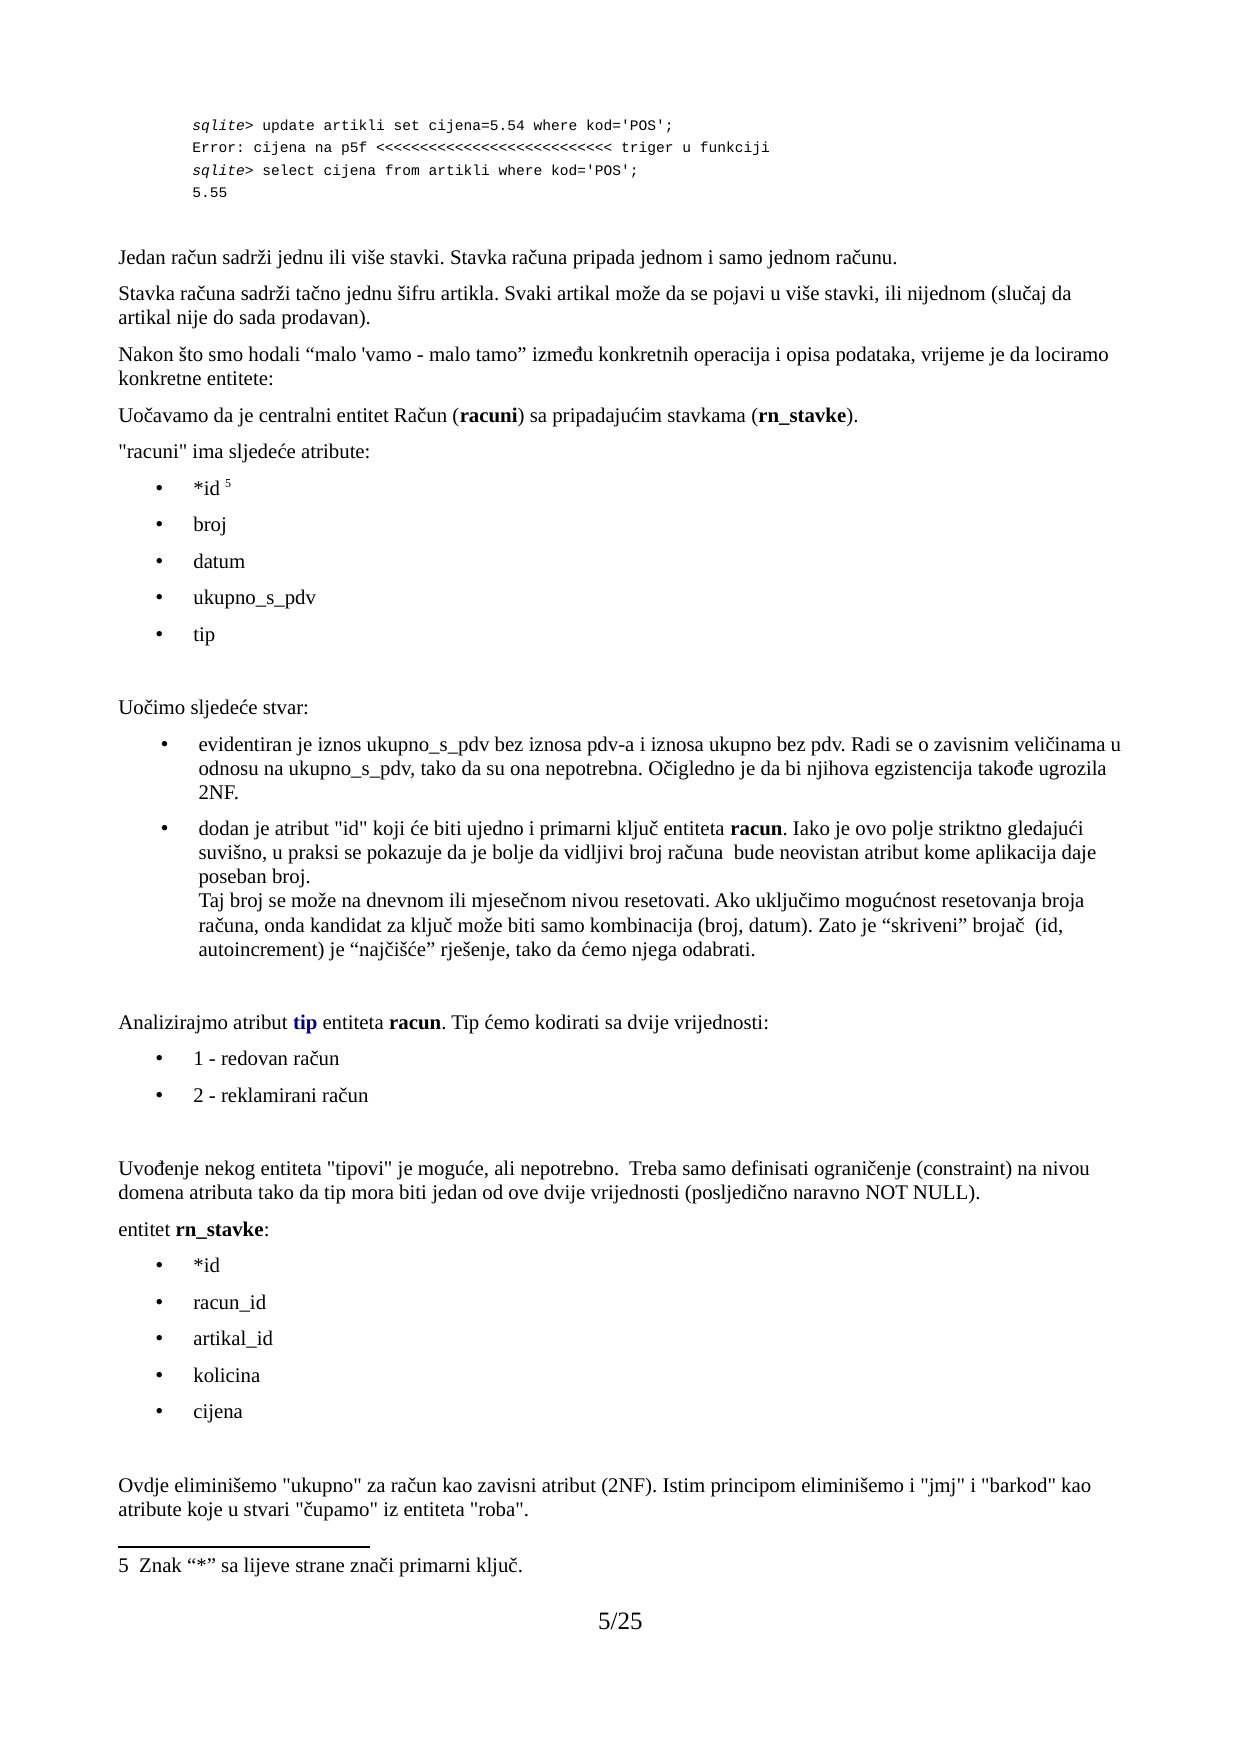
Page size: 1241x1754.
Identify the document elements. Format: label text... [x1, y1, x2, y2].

list kolicina [156, 1363, 1122, 1387]
text "racuni" ima sljedeće atribute: [118, 439, 1122, 463]
list dodan je atribut "id" koji će biti ujedno i primarni ključ entiteta racun. Iako je ovo polje striktno gledajući suvišno, u praksi se pokazuje da je bolje da vidljivi broj računa bude neovistan atribut kome aplikacija daje poseban broj. Taj broj se može na dnevnom ili mjesečnom nivou resetovati. Ako uključimo mogućnost resetovanja broja računa, onda kandidat za ključ može biti samo kombinacija (broj, datum). Zato je “skriveni” brojač (id, autoincrement) je “najčišće” rješenje, tako da ćemo njega odabrati. [161, 816, 1122, 961]
text Uvođenje nekog entiteta "tipovi" je moguće, ali nepotrebno. Treba samo definisati ograničenje (constraint) na nivou domena atributa tako da tip mora biti jedan od ove dvije vrijednosti (posljedično naravno NOT NULL). [118, 1156, 1122, 1204]
text 5.55 [192, 186, 1122, 202]
text Analizirajmo atribut tip entiteta racun. Tip ćemo kodirati sa dvije vrijednosti: [118, 1010, 1122, 1034]
list *id [156, 476, 1122, 500]
text Ovdje eliminišemo "ukupno" za račun kao zavisni atribut (2NF). Istim principom eliminišemo i "jmj" i "barkod" kao atribute koje u stvari "čupamo" iz entiteta "roba". [118, 1472, 1122, 1521]
text Uočavamo da je centralni entitet Račun (racuni) sa pripadajućim stavkama (rn_stavke). [118, 402, 1122, 427]
list 1 - redovan račun [156, 1046, 1122, 1070]
list datum [156, 549, 1122, 573]
list racun_id [156, 1290, 1122, 1314]
list broj [156, 512, 1122, 536]
text Error: cijena na p5f <<<<<<<<<<<<<<<<<<<<<<<<<<< triger u funkciji [192, 141, 1122, 157]
list ukupno_s_pdv [156, 585, 1122, 609]
text Stavka računa sadrži tačno jednu šifru artikla. Svaki artikal može da se pojavi u više stavki, ili nijednom (slučaj da artikal nije do sada prodavan). [118, 281, 1122, 329]
list artikal_id [156, 1326, 1122, 1350]
list *id [156, 1253, 1122, 1277]
text sqlite> update artikli set cijena=5.54 where kod='POS'; [192, 118, 1122, 135]
list tip [156, 622, 1122, 646]
list cijena [156, 1399, 1122, 1423]
text entitet rn_stavke: [118, 1217, 1122, 1241]
text Uočimo sljedeće stvar: [118, 695, 1122, 719]
list evidentiran je iznos ukupno_s_pdv bez iznosa pdv-a i iznosa ukupno bez pdv. Radi se o zavisnim veličinama u odnosu na ukupno_s_pdv, tako da su ona nepotrebna. Očigledno je da bi njihova egzistencija takođe ugrozila 2NF. [161, 732, 1122, 804]
text Nakon što smo hodali “malo 'vamo - malo tamo” između konkretnih operacija i opisa podataka, vrijeme je da lociramo konkretne entitete: [118, 342, 1122, 390]
text sqlite> select cijena from artikli where kod='POS'; [192, 163, 1122, 180]
list Znak “*” sa lijeve strane znači primarni ključ. [118, 1553, 1122, 1577]
list 2 - reklamirani račun [156, 1083, 1122, 1107]
text Jedan račun sadrži jednu ili više stavki. Stavka računa pripada jednom i samo jednom računu. [118, 245, 1122, 269]
